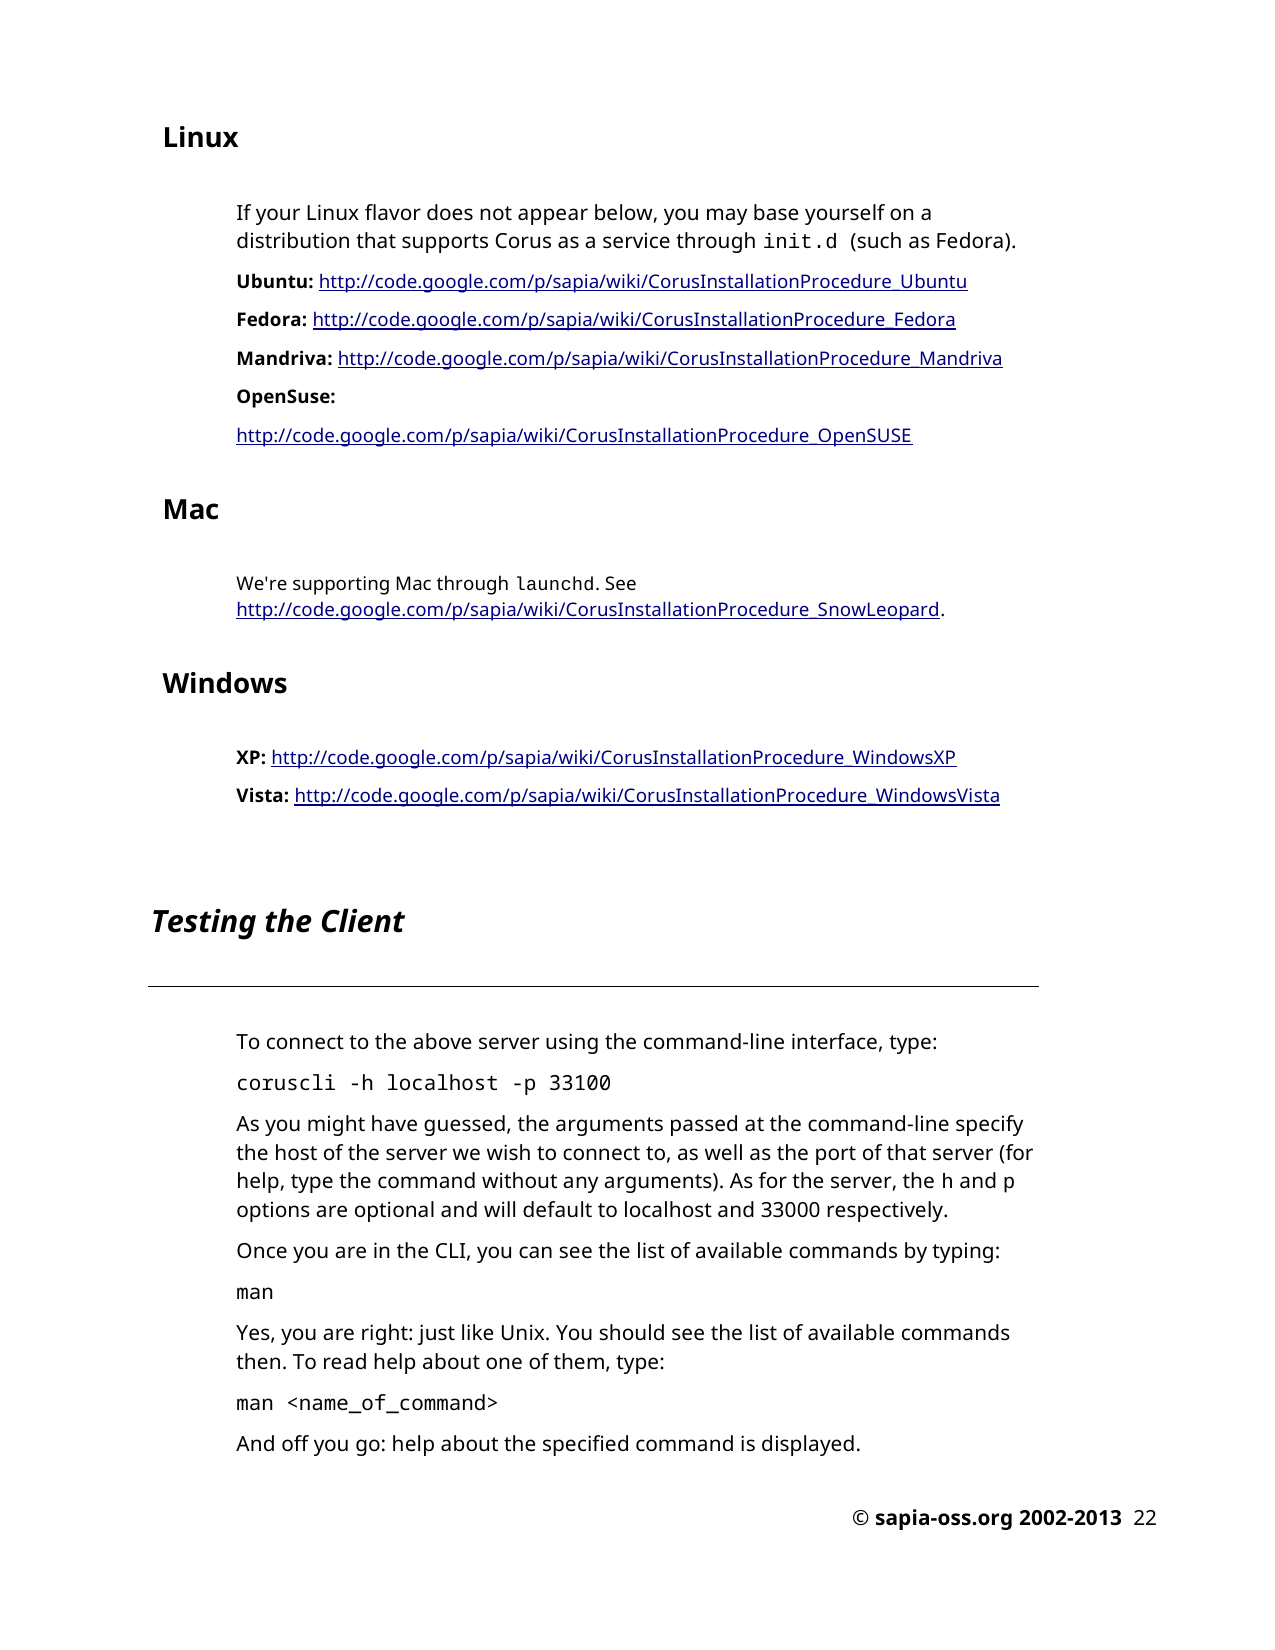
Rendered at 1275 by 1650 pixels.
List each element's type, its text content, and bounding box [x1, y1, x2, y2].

text man [236, 1277, 1039, 1306]
text Mandriva: http://code.google.com/p/sapia/wiki/CorusInstallationProcedure_Mandriva [236, 345, 1039, 371]
text coruscli -h localhost -p 33100 [236, 1068, 1039, 1097]
subtitle Testing the Client [148, 897, 1039, 986]
text Ubuntu: http://code.google.com/p/sapia/wiki/CorusInstallationProcedure_Ubuntu [236, 268, 1039, 294]
text If your Linux flavor does not appear below, you may base yourself on a distribution that supports Corus as a service through init.d (such as Fedora). [236, 198, 1039, 255]
text OpenSuse: [236, 383, 1039, 409]
text To connect to the above server using the command-line interface, type: [236, 1027, 1039, 1056]
text As you might have guessed, the arguments passed at the command-line specify the host of the server we wish to connect to, as well as the port of that server (for help, type the command without any arguments). As for the server, the h and p options are optional and will default to localhost and 33000 respectively. [236, 1109, 1039, 1224]
text And off you go: help about the specified command is displayed. [236, 1429, 1039, 1457]
text Yes, you are right: just like Unix. You should see the list of available commands then. To read help about one of them, type: [236, 1318, 1039, 1375]
text man <name_of_command> [236, 1388, 1039, 1416]
text XP: http://code.google.com/p/sapia/wiki/CorusInstallationProcedure_WindowsXP [236, 744, 1039, 770]
subtitle Mac [162, 490, 1039, 528]
text http://code.google.com/p/sapia/wiki/CorusInstallationProcedure_OpenSUSE [236, 422, 1039, 448]
subtitle Windows [162, 664, 1039, 702]
text Vista: http://code.google.com/p/sapia/wiki/CorusInstallationProcedure_WindowsVista [236, 782, 1039, 808]
text Once you are in the CLI, you can see the list of available commands by typing: [236, 1236, 1039, 1265]
subtitle Linux [162, 118, 1039, 156]
text Fedora: http://code.google.com/p/sapia/wiki/CorusInstallationProcedure_Fedora [236, 306, 1039, 332]
text We're supporting Mac through launchd. See http://code.google.com/p/sapia/wiki/CorusInstallationProcedure_SnowLeopard. [236, 570, 1039, 622]
